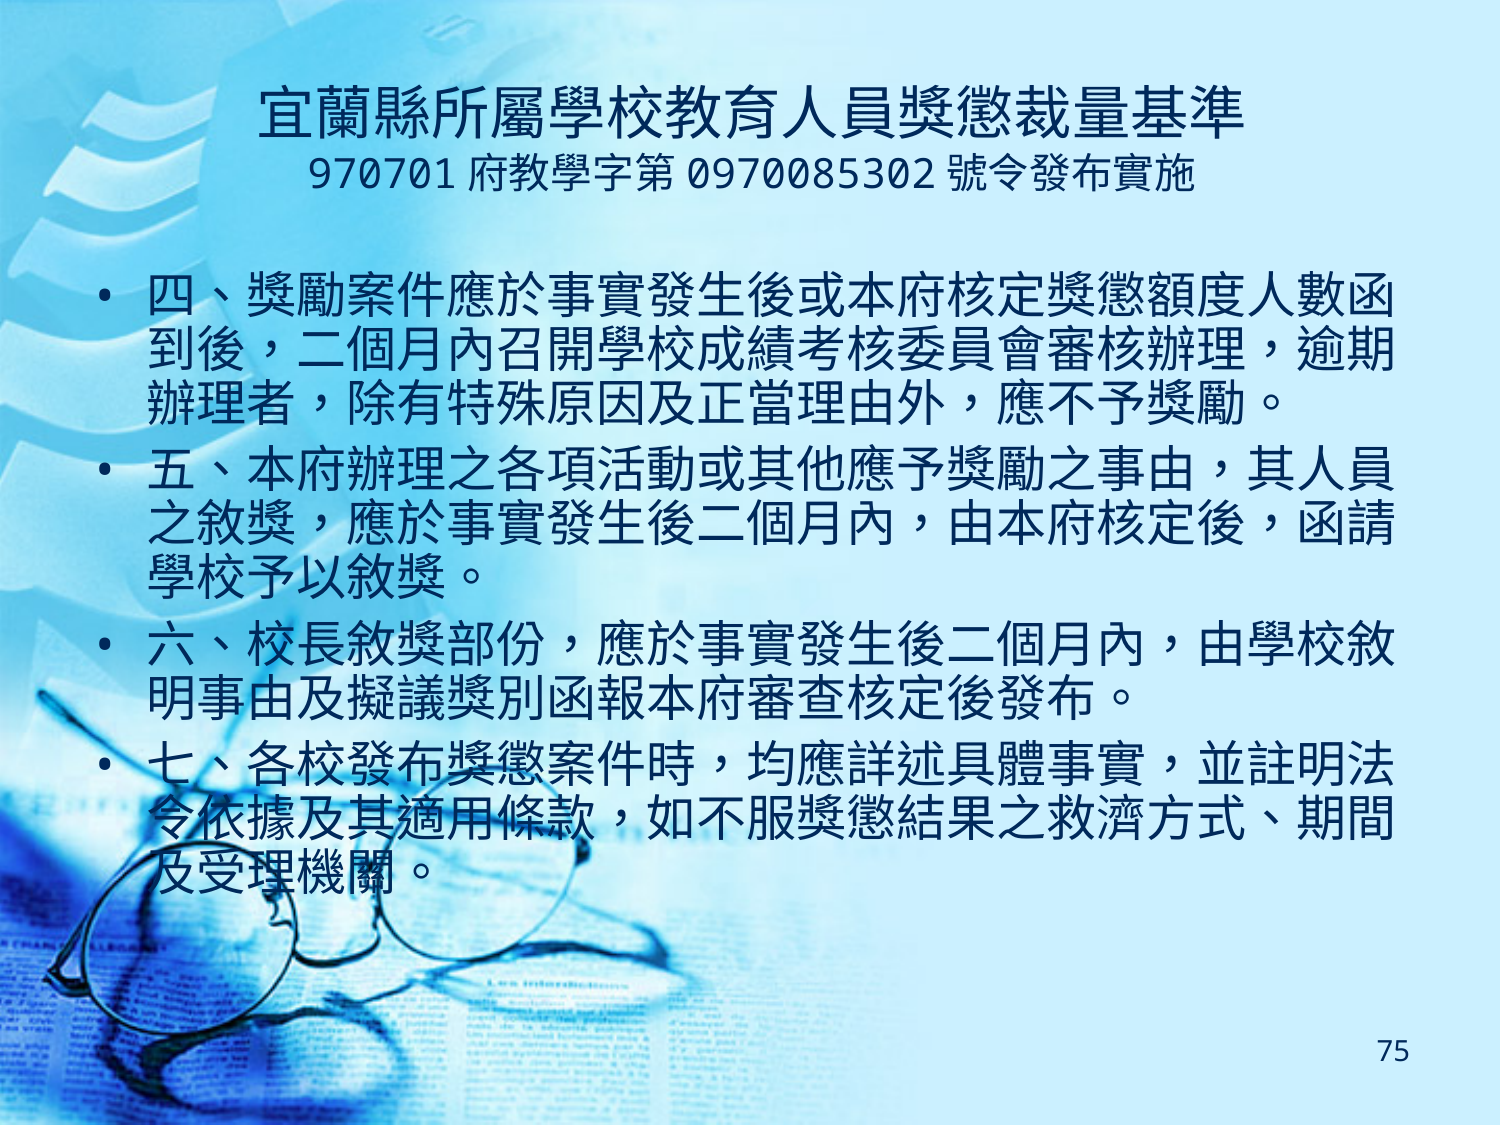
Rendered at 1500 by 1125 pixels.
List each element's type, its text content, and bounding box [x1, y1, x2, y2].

picture [0, 0, 1500, 1125]
list 四、獎勵案件應於事實發生後或本府核定獎懲額度人數函到後，二個月內召開學校成績考核委員會審核辦理，逾期辦理者，除有特殊原因及正當理由外，應不予獎勵。 五、本府辦理之各項活動或其他應予獎勵之事由，其人員之敘獎，應於事實發生後二個月內，由本府核定後，函請學校予以敘獎。 六、校長敘獎部份，應於事實發生後二個月內，由學校敘明事由及擬議獎別函報本府審查核定後發布。 七、各校發布獎懲案件時，均應詳述具體事實，並註明法令依據及其適用條款，如不服獎懲結果之救濟方式、期間及受理機關。 [75, 262, 1426, 1005]
title 宜蘭縣所屬學校教育人員獎懲裁量基準 970701府教學字第0970085302號令發布實施 [76, 42, 1427, 231]
